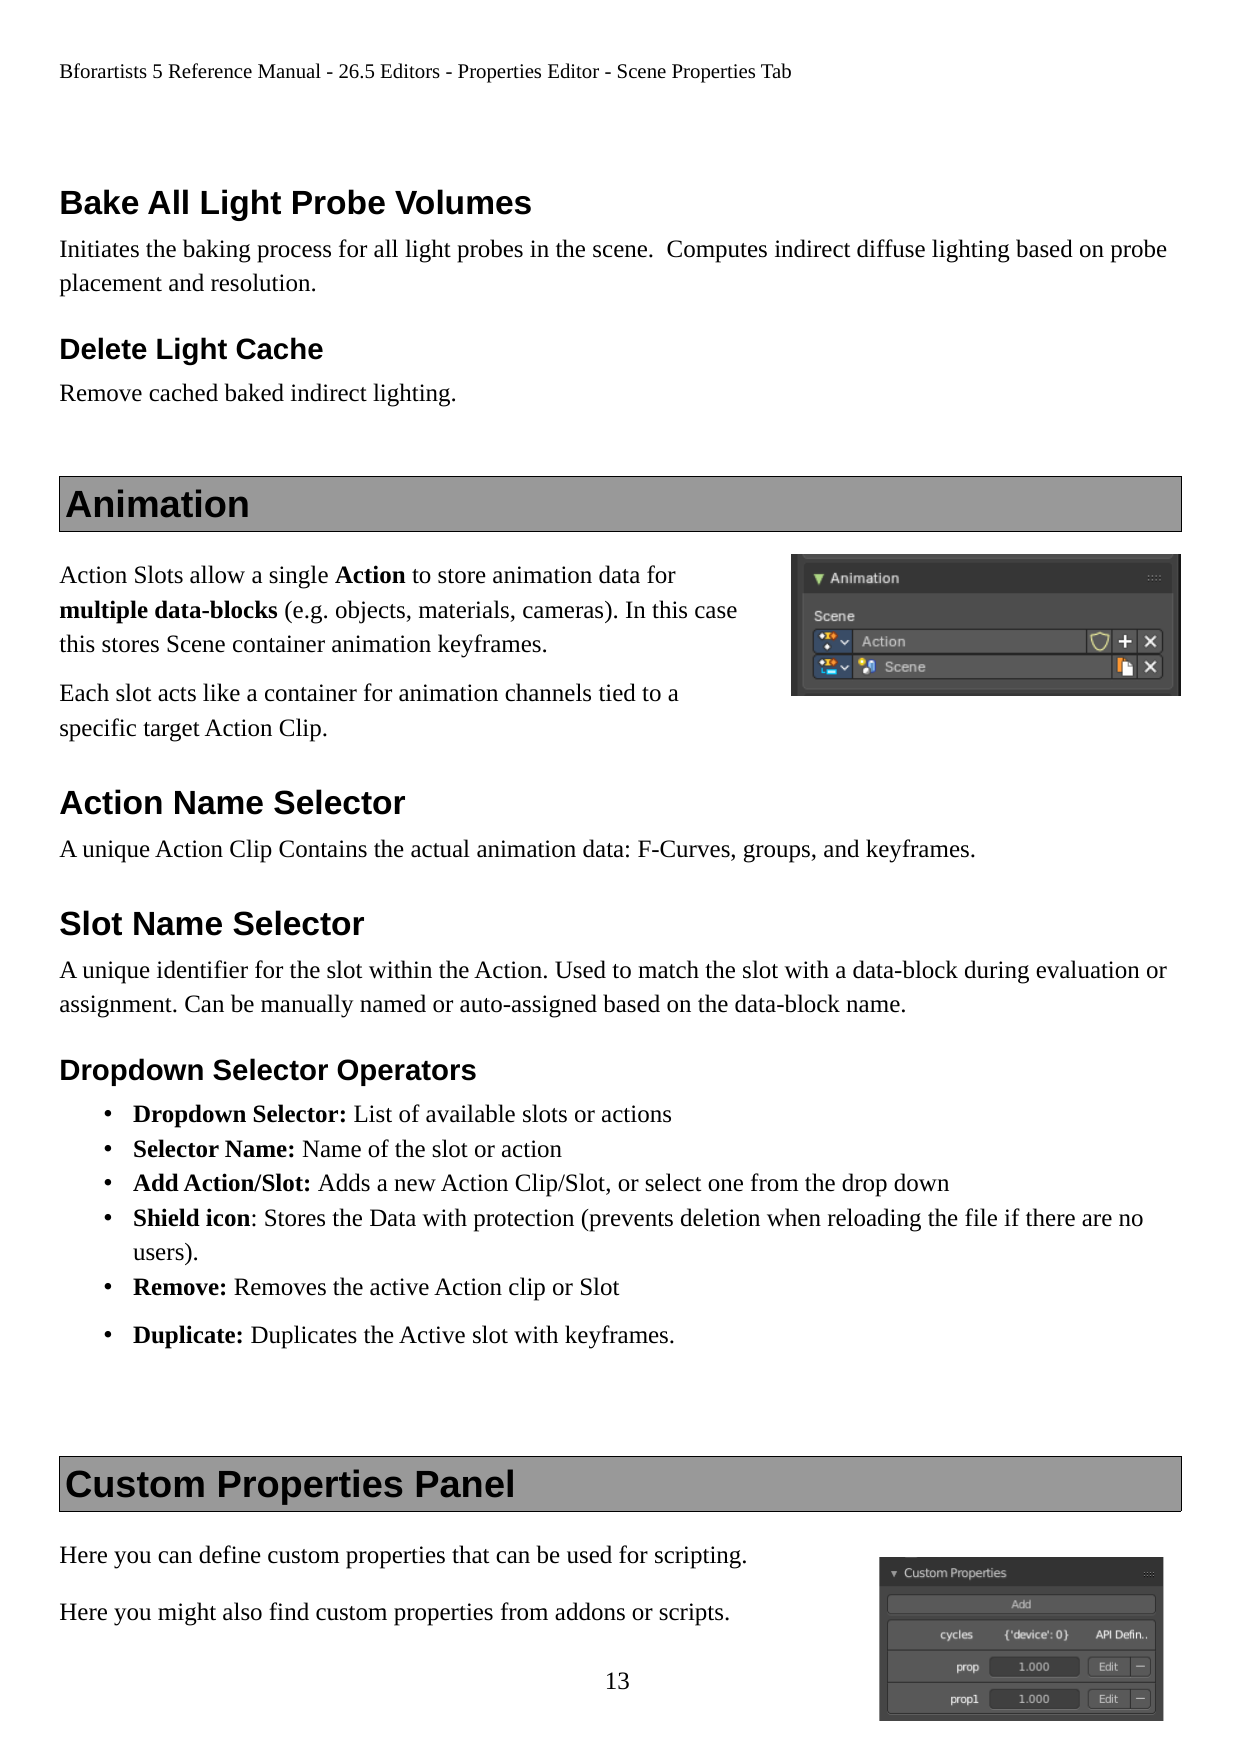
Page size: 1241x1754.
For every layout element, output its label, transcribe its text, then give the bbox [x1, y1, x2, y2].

text Each slot acts like a container for animation channels tied to a specific target Action Clip. [59, 678, 1181, 741]
table_header Custom Properties Panel [60, 1457, 1181, 1511]
table_header Animation [60, 477, 1181, 531]
subtitle Delete Light Cache [59, 332, 1181, 366]
text Initiates the baking process for all light probes in the scene. Computes indirect diffuse lighting based on probe placement and resolution. [59, 234, 1181, 297]
text Remove cached baked indirect lighting. [59, 378, 1181, 407]
picture [791, 554, 1181, 696]
list Dropdown Selector: List of available slots or actions [103, 1099, 1181, 1128]
subtitle Slot Name Selector [59, 904, 1181, 942]
list Duplicate: Duplicates the Active slot with keyframes. [103, 1321, 1181, 1349]
subtitle Action Name Selector [59, 783, 1181, 821]
subtitle Dropdown Selector Operators [0, 1053, 1181, 1087]
text Here you might also find custom properties from addons or scripts. [59, 1597, 879, 1626]
list Add Action/Slot: Adds a new Action Clip/Slot, or select one from the drop down [103, 1168, 1181, 1197]
text A unique identifier for the slot within the Action. Used to match the slot with a data-block during evaluation or assignment. Can be manually named or auto-assigned based on the data-block name. [59, 955, 1181, 1018]
text A unique Action Clip Contains the actual animation data: F-Curves, groups, and keyframes. [59, 834, 1181, 862]
subtitle Bake All Light Probe Volumes [59, 182, 1181, 221]
picture [879, 1557, 1164, 1721]
list Selector Name: Name of the slot or action [103, 1134, 1181, 1162]
text Here you can define custom properties that can be used for scripting. [59, 1540, 1181, 1569]
text Action Slots allow a single Action to store animation data for multiple data-blocks (e.g. objects, materials, cameras). In this case this stores Scene container animation keyframes. [59, 560, 791, 658]
list Shield icon: Stores the Data with protection (prevents deletion when reloading the file if there are no users). [103, 1203, 1181, 1266]
list Remove: Removes the active Action clip or Slot [103, 1272, 1181, 1300]
